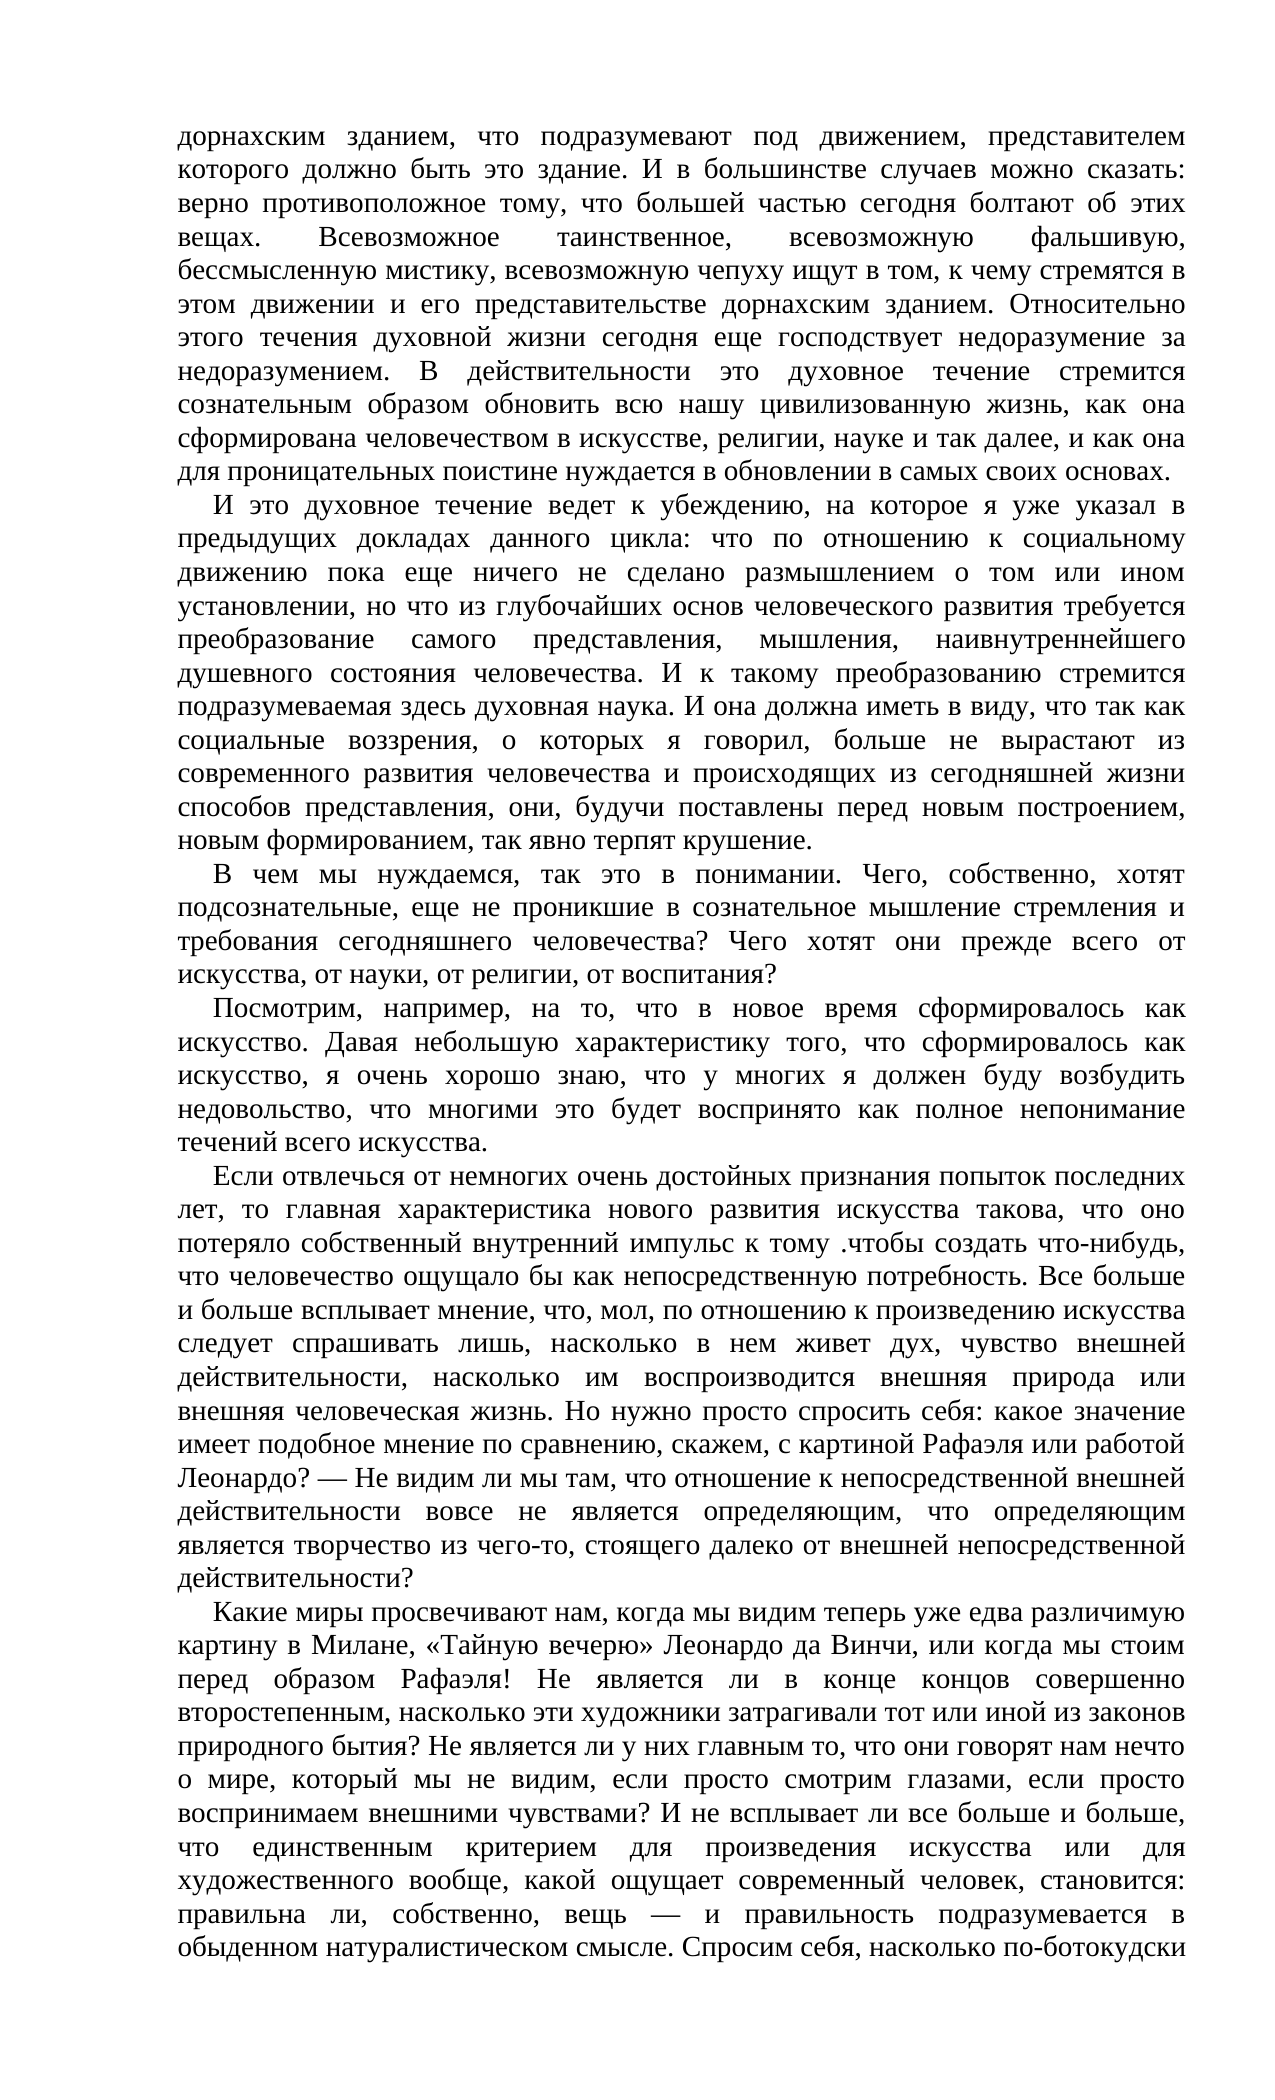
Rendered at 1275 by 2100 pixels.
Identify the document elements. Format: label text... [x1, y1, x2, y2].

text дорнахским зданием, что подразумевают под движением, представителем которого должно быть это здание. И в большинстве случаев можно сказать: верно противоположное тому, что большей частью сегодня болтают об этих вещах. Всевозможное таинственное, всевозможную фальшивую, бессмысленную мистику, всевозможную чепуху ищут в том, к чему стремятся в этом движении и его представительстве дорнахским зданием. Относительно этого течения духовной жизни сегодня еще господствует недоразумение за недоразумением. В действительности это духовное течение стремится сознательным образом обновить всю нашу цивилизованную жизнь, как она сформирована человечеством в искусстве, религии, науке и так далее, и как она для проницательных поистине нуждается в обновлении в самых своих основах. [177, 118, 1186, 487]
text Если отвлечься от немногих очень достойных признания попыток последних лет, то главная характеристика нового развития искусства такова, что оно потеряло собственный внутренний импульс к тому .чтобы создать что-нибудь, что человечество ощущало бы как непосредственную потребность. Все больше и больше всплывает мнение, что, мол, по отношению к произведению искусства следует спрашивать лишь, насколько в нем живет дух, чувство внешней действительности, насколько им воспроизводится внешняя природа или внешняя человеческая жизнь. Но нужно просто спросить себя: какое значение имеет подобное мнение по сравнению, скажем, с картиной Рафаэля или работой Леонардо? — Не видим ли мы там, что отношение к непосредственной внешней действительности вовсе не является определяющим, что определяющим является творчество из чего-то, стоящего далеко от внешней непосредственной действительности? [177, 1158, 1186, 1594]
text И это духовное течение ведет к убеждению, на которое я уже указал в предыдущих докладах данного цикла: что по отношению к социальному движению пока еще ничего не сделано размышлением о том или ином установлении, но что из глубочайших основ человеческого развития требуется преобразование самого представления, мышления, наивнутреннейшего душевного состояния человечества. И к такому преобразованию стремится подразумеваемая здесь духовная наука. И она должна иметь в виду, что так как социальные воззрения, о которых я говорил, больше не вырастают из современного развития человечества и происходящих из сегодняшней жизни способов представления, они, будучи поставлены перед новым построением, новым формированием, так явно терпят крушение. [177, 487, 1186, 856]
text Какие миры просвечивают нам, когда мы видим теперь уже едва различимую картину в Милане, «Тайную вечерю» Леонардо да Винчи, или когда мы стоим перед образом Рафаэля! Не является ли в конце концов совершенно второстепенным, насколько эти художники затрагивали тот или иной из законов природного бытия? Не является ли у них главным то, что они говорят нам нечто о мире, который мы не видим, если просто смотрим глазами, если просто воспринимаем внешними чувствами? И не всплывает ли все больше и больше, что единственным критерием для произведения искусства или для художественного вообще, какой ощущает современный человек, становится: правильна ли, собственно, вещь — и правильность подразумевается в обыденном натуралистическом смысле. Спросим себя, насколько по-ботокудски [177, 1594, 1186, 1963]
text В чем мы нуждаемся, так это в понимании. Чего, собственно, хотят подсознательные, еще не проникшие в сознательное мышление стремления и требования сегодняшнего человечества? Чего хотят они прежде всего от искусства, от науки, от религии, от воспитания? [177, 856, 1186, 990]
text Посмотрим, например, на то, что в новое время сформировалось как искусство. Давая небольшую характеристику того, что сформировалось как искусство, я очень хорошо знаю, что у многих я должен буду возбудить недовольство, что многими это будет воспринято как полное непонимание течений всего искусства. [177, 990, 1186, 1158]
